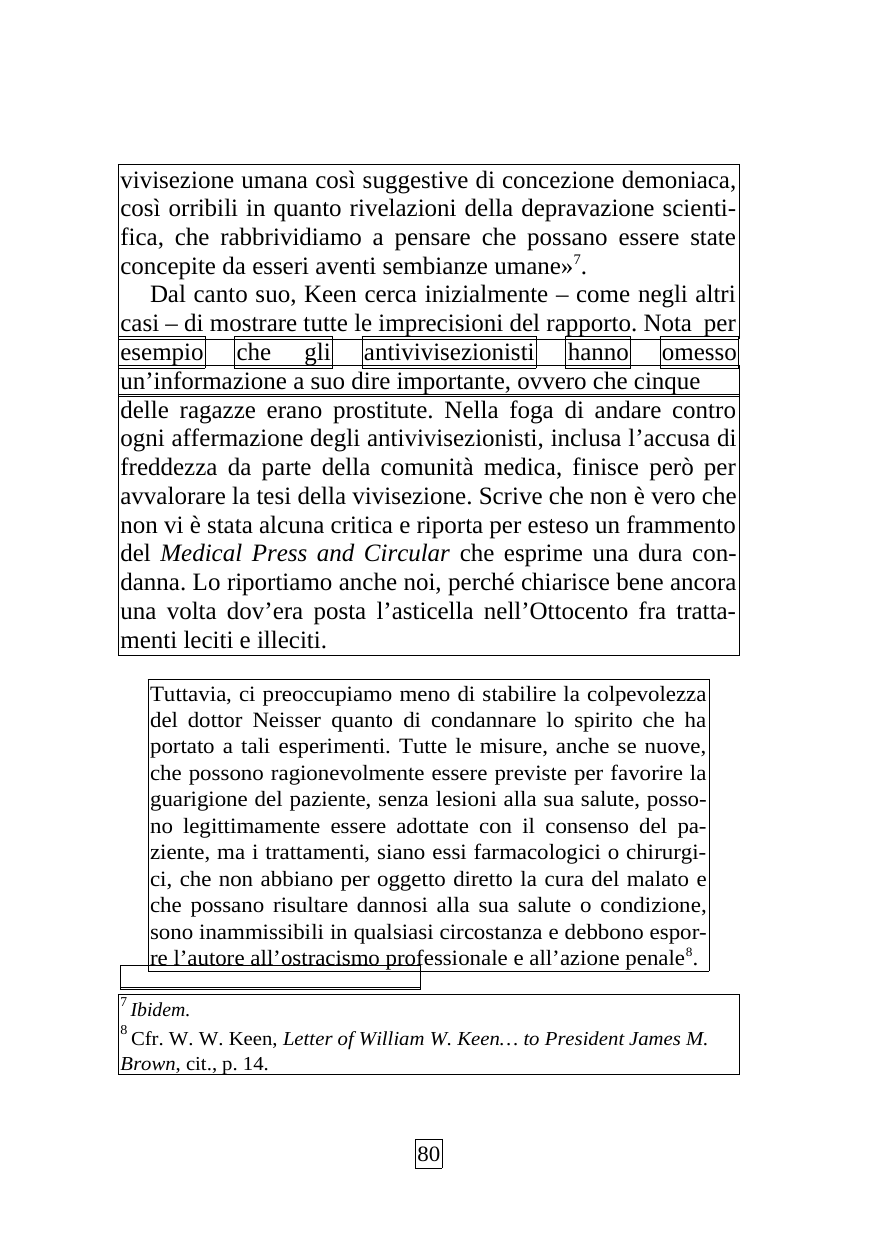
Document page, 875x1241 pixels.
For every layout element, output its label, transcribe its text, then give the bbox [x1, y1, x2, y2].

text delle ragazze erano prostitute. Nella foga di andare contro ogni affermazione degli antivivisezionisti, inclusa l’accusa di freddezza da parte della comunità medica, finisce però per avvalorare la tesi della vivisezione. Scrive che non è vero che non vi è stata alcuna critica e riporta per esteso un frammento del Medical Press and Circular che esprime una dura con- danna. Lo riportiamo anche noi, perché chiarisce bene ancora una volta dov’era posta l’asticella nell’Ottocento fra tratta- menti leciti e illeciti. [120, 395, 737, 653]
text esempio [120, 337, 205, 365]
text 80 [417, 1141, 442, 1166]
text 8 Cfr. W. W. Keen, Letter of William W. Keen… to President James M. Brown, cit., p. 14. [120, 1022, 732, 1074]
text Dal canto suo, Keen cerca inizialmente – come negli altri casi – di mostrare tutte le imprecisioni del rapporto. Nota per [120, 280, 737, 336]
text Tuttavia, ci preoccupiamo meno di stabilire la colpevolezza del dottor Neisser quanto di condannare lo spirito che ha portato a tali esperimenti. Tutte le misure, anche se nuove, che possono ragionevolmente essere previste per favorire la guarigione del paziente, senza lesioni alla sua salute, posso- no legittimamente essere adottate con il consenso del pa- ziente, ma i trattamenti, siano essi farmacologici o chirurgi- ci, che non abbiano per oggetto diretto la cura del malato e che possano risultare dannosi alla sua salute o condizione, sono inammissibili in qualsiasi circostanza e debbono espor- re l’autore all’ostracismo professionale e all’azione penale8. [150, 681, 707, 970]
text 7 Ibidem. [120, 996, 738, 1022]
text vivisezione umana così suggestive di concezione demoniaca, così orribili in quanto rivelazioni della depravazione scienti- fica, che rabbrividiamo a pensare che possano essere state concepite da esseri aventi sembianze umane»7. [120, 165, 737, 280]
text omesso [662, 337, 738, 365]
text hanno [568, 337, 630, 365]
text che gli [236, 337, 332, 365]
text antivivisezionisti [364, 337, 536, 365]
text un’informazione a suo dire importante, ovvero che cinque [120, 366, 738, 394]
